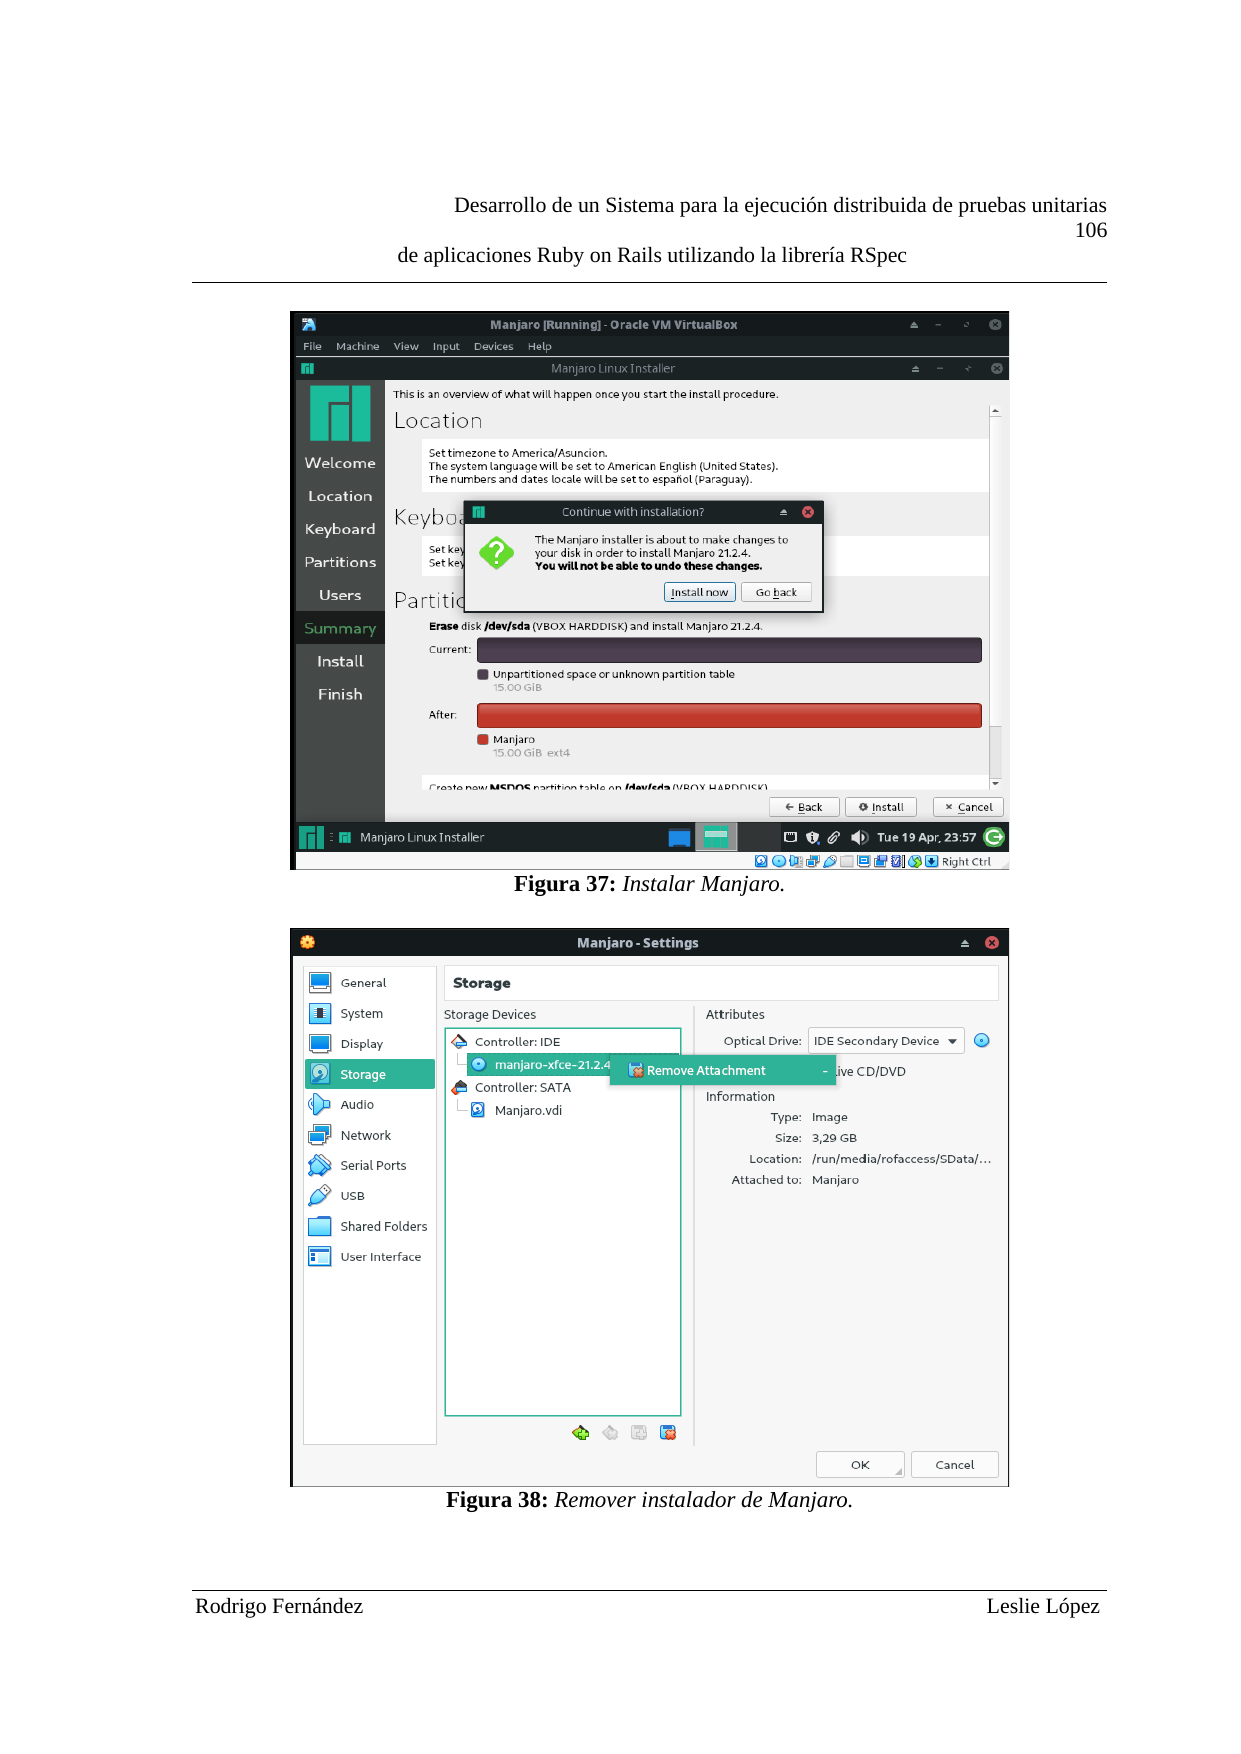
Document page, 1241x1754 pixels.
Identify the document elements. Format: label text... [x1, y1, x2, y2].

text Figura 38: Remover instalador de Manjaro. [290, 1487, 1009, 1513]
picture [290, 928, 1010, 1487]
picture [290, 311, 1010, 870]
text Figura 37: Instalar Manjaro. [290, 870, 1009, 896]
